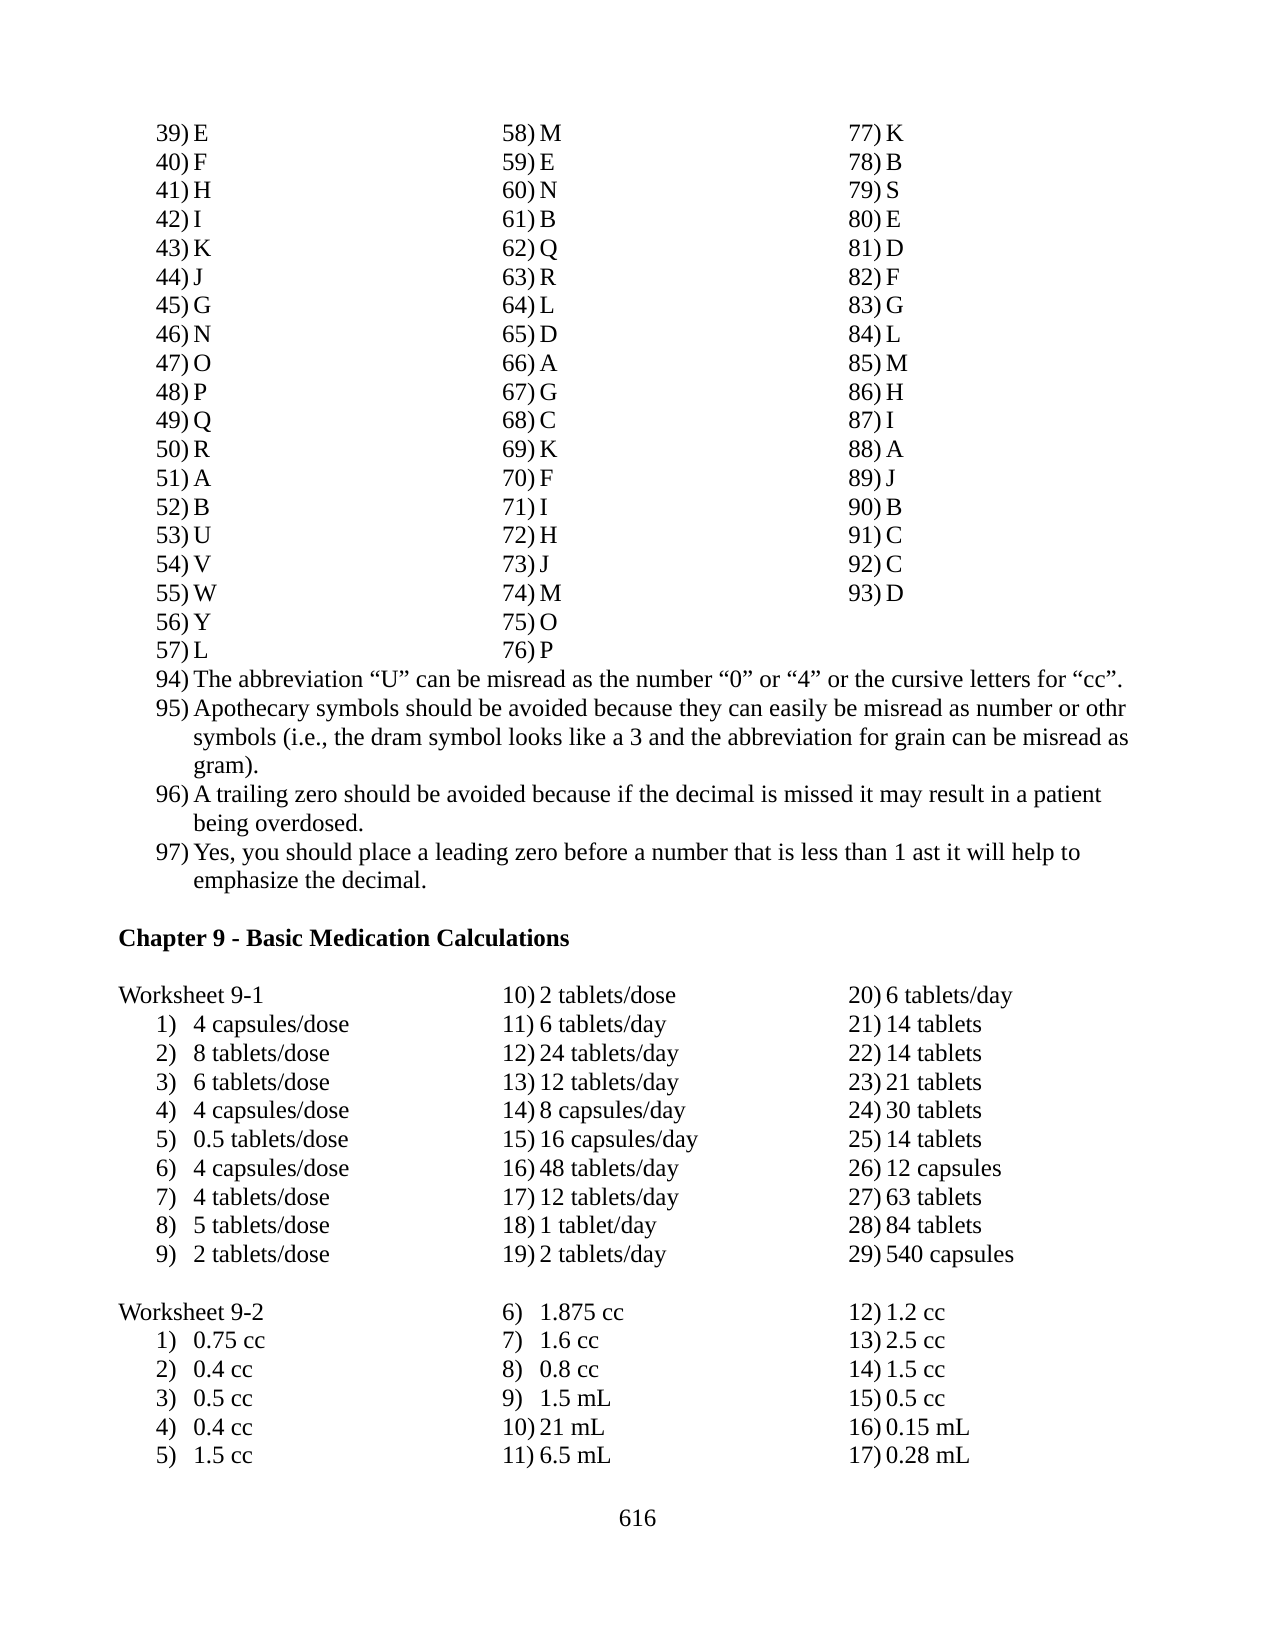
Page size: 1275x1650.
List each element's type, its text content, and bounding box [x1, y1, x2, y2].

list Yes, you should place a leading zero before a number that is less than 1 ast it will help to emphasize the decimal. [156, 837, 1157, 894]
list 84 tablets [848, 1211, 1157, 1239]
list 5 tablets/dose [156, 1211, 464, 1239]
list Q [156, 406, 464, 434]
list J [156, 262, 464, 291]
list D [502, 319, 811, 348]
list 0.5 tablets/dose [156, 1124, 464, 1153]
list 12 capsules [848, 1153, 1157, 1182]
list L [502, 291, 811, 319]
list 14 tablets [848, 1038, 1157, 1067]
text Worksheet 9-2 [118, 1297, 464, 1326]
list 1.5 cc [156, 1441, 464, 1469]
list 14 tablets [848, 1009, 1157, 1038]
list H [502, 521, 811, 549]
list O [156, 348, 464, 377]
list C [848, 521, 1157, 549]
list 2 tablets/dose [156, 1239, 464, 1268]
list F [848, 262, 1157, 291]
list H [848, 377, 1157, 406]
list K [848, 118, 1157, 147]
list 0.75 cc [156, 1326, 464, 1354]
list U [156, 521, 464, 549]
list L [848, 319, 1157, 348]
list 540 capsules [848, 1239, 1157, 1268]
list 63 tablets [848, 1182, 1157, 1211]
list 4 capsules/dose [156, 1153, 464, 1182]
list R [502, 262, 811, 291]
list 0.8 cc [502, 1354, 811, 1383]
list 12 tablets/day [502, 1182, 811, 1211]
list G [502, 377, 811, 406]
list L [156, 636, 464, 664]
list 2 tablets/dose [502, 981, 811, 1009]
list O [502, 607, 811, 636]
list M [502, 118, 811, 147]
list 8 capsules/day [502, 1096, 811, 1124]
list W [156, 578, 464, 607]
text Chapter 9 - Basic Medication Calculations [118, 923, 1157, 952]
list 0.5 cc [156, 1383, 464, 1412]
list F [502, 463, 811, 492]
list E [502, 147, 811, 176]
list Apothecary symbols should be avoided because they can easily be misread as number or othr symbols (i.e., the dram symbol looks like a 3 and the abbreviation for grain can be misread as gram). [156, 693, 1157, 779]
list C [848, 549, 1157, 578]
list R [156, 434, 464, 463]
list 6 tablets/day [502, 1009, 811, 1038]
list C [502, 406, 811, 434]
list B [848, 147, 1157, 176]
list 30 tablets [848, 1096, 1157, 1124]
list 0.15 mL [848, 1412, 1157, 1441]
list G [156, 291, 464, 319]
list P [502, 636, 811, 664]
list G [848, 291, 1157, 319]
list 0.5 cc [848, 1383, 1157, 1412]
list E [156, 118, 464, 147]
list K [502, 434, 811, 463]
list 14 tablets [848, 1124, 1157, 1153]
list 2 tablets/day [502, 1239, 811, 1268]
list I [502, 492, 811, 521]
list F [156, 147, 464, 176]
list 24 tablets/day [502, 1038, 811, 1067]
list The abbreviation “U” can be misread as the number “0” or “4” or the cursive letters for “cc”. [156, 664, 1157, 693]
list 1.2 cc [848, 1297, 1157, 1326]
list N [156, 319, 464, 348]
list 0.4 cc [156, 1412, 464, 1441]
list 0.4 cc [156, 1354, 464, 1383]
list P [156, 377, 464, 406]
list M [502, 578, 811, 607]
list K [156, 233, 464, 262]
list 1 tablet/day [502, 1211, 811, 1239]
list A [502, 348, 811, 377]
list 12 tablets/day [502, 1067, 811, 1096]
list 8 tablets/dose [156, 1038, 464, 1067]
list A [156, 463, 464, 492]
list 1.875 cc [502, 1297, 811, 1326]
list J [502, 549, 811, 578]
list A trailing zero should be avoided because if the decimal is missed it may result in a patient being overdosed. [156, 779, 1157, 837]
list B [502, 204, 811, 233]
list 1.6 cc [502, 1326, 811, 1354]
list 6.5 mL [502, 1441, 811, 1469]
list Y [156, 607, 464, 636]
list 0.28 mL [848, 1441, 1157, 1469]
list V [156, 549, 464, 578]
list A [848, 434, 1157, 463]
list 4 tablets/dose [156, 1182, 464, 1211]
list 48 tablets/day [502, 1153, 811, 1182]
list J [848, 463, 1157, 492]
list S [848, 176, 1157, 204]
text Worksheet 9-1 [118, 981, 464, 1009]
list 16 capsules/day [502, 1124, 811, 1153]
list 2.5 cc [848, 1326, 1157, 1354]
list 21 mL [502, 1412, 811, 1441]
list I [848, 406, 1157, 434]
list B [848, 492, 1157, 521]
list 6 tablets/dose [156, 1067, 464, 1096]
list 4 capsules/dose [156, 1096, 464, 1124]
list E [848, 204, 1157, 233]
list 1.5 cc [848, 1354, 1157, 1383]
list 6 tablets/day [848, 981, 1157, 1009]
list H [156, 176, 464, 204]
list I [156, 204, 464, 233]
list M [848, 348, 1157, 377]
list D [848, 233, 1157, 262]
list B [156, 492, 464, 521]
list D [848, 578, 1157, 607]
list 1.5 mL [502, 1383, 811, 1412]
list N [502, 176, 811, 204]
list Q [502, 233, 811, 262]
list 21 tablets [848, 1067, 1157, 1096]
list 4 capsules/dose [156, 1009, 464, 1038]
